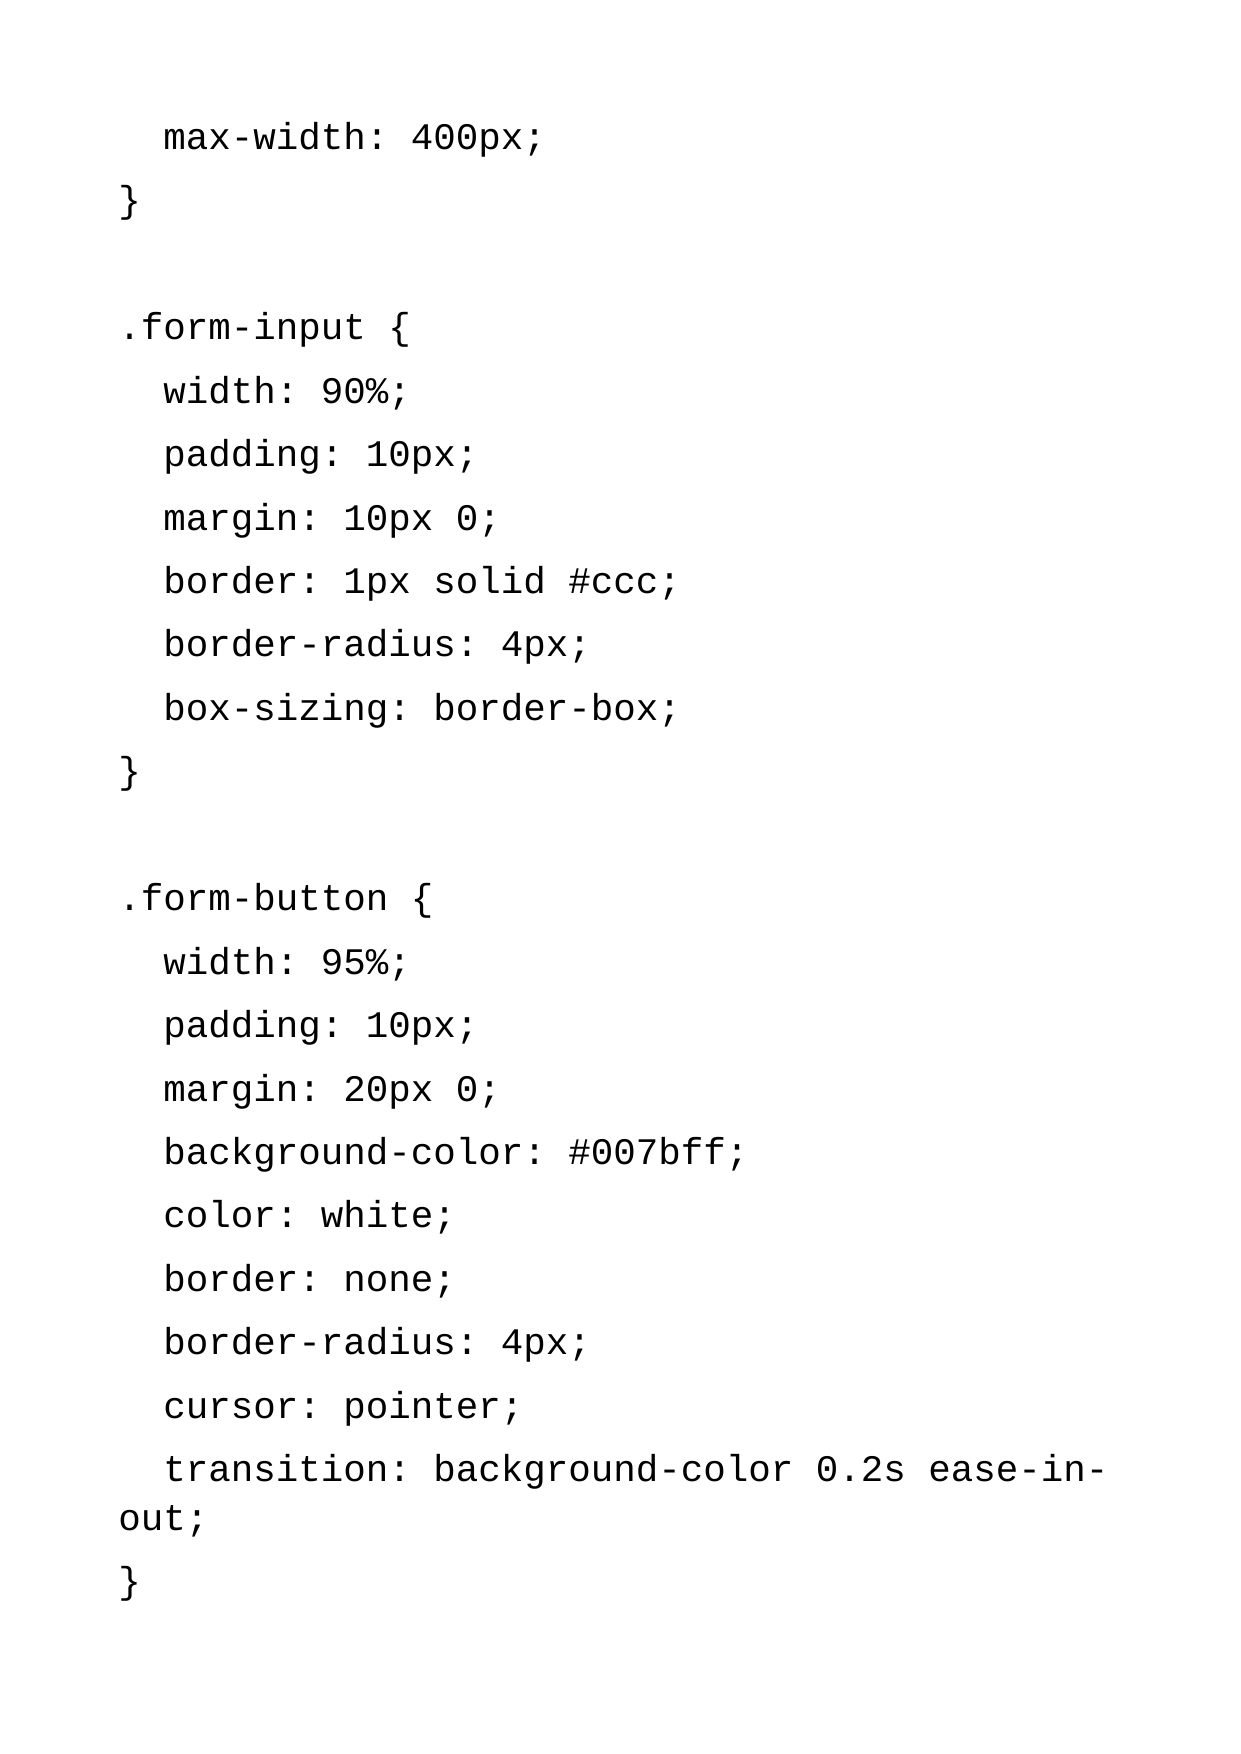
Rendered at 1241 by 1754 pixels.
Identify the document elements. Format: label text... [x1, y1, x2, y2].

text padding: 10px; [118, 1006, 1122, 1049]
text border-radius: 4px; [118, 626, 1122, 668]
text } [118, 752, 1122, 795]
text padding: 10px; [118, 435, 1122, 478]
text .form-button { [118, 879, 1122, 922]
text border-radius: 4px; [118, 1323, 1122, 1366]
text color: white; [118, 1197, 1122, 1239]
text border: 1px solid #ccc; [118, 562, 1122, 605]
text box-sizing: border-box; [118, 689, 1122, 732]
text background-color: #007bff; [118, 1133, 1122, 1176]
text transition: background-color 0.2s ease-in-out; [118, 1450, 1122, 1542]
text border: none; [118, 1260, 1122, 1302]
text .form-input { [118, 308, 1122, 351]
text width: 95%; [118, 943, 1122, 985]
text margin: 10px 0; [118, 499, 1122, 541]
text cursor: pointer; [118, 1387, 1122, 1429]
text margin: 20px 0; [118, 1070, 1122, 1112]
text max-width: 400px; [118, 118, 1122, 161]
text width: 90%; [118, 372, 1122, 414]
text } [118, 1563, 1122, 1605]
text } [118, 182, 1122, 224]
